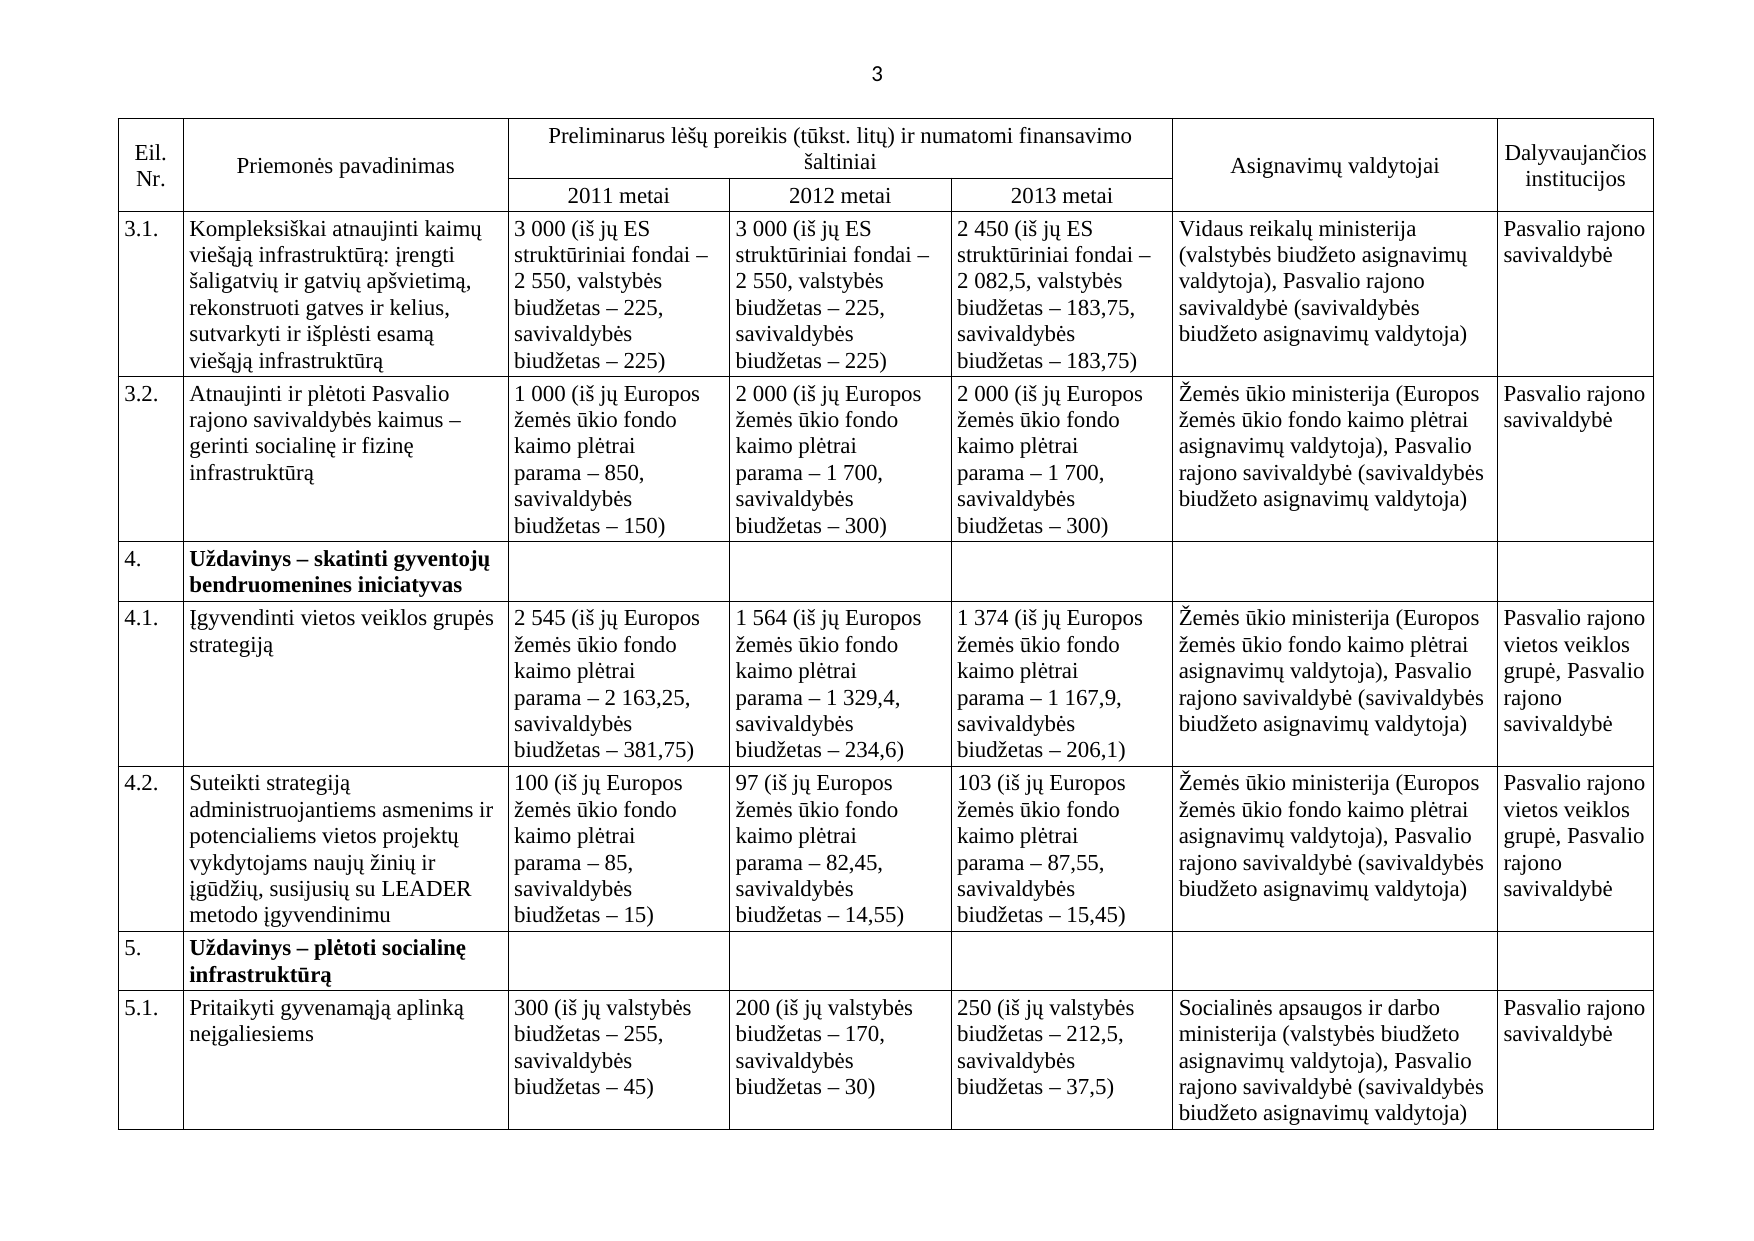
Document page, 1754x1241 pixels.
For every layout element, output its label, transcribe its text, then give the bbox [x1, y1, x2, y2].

table_cell Socialinės apsaugos ir darbo ministerija (valstybės biudžeto asignavimų valdytoja), Pasvalio rajono savivaldybė (savivaldybės biudžeto asignavimų valdytoja) [1173, 991, 1497, 1129]
table_cell [730, 542, 951, 601]
table_cell [1498, 542, 1653, 601]
table_header Asignavimų valdytojai [1173, 119, 1497, 211]
table_cell 2 545 (iš jų Europos žemės ūkio fondo kaimo plėtrai parama – 2 163,25, savivaldybės biudžetas – 381,75) [509, 602, 729, 766]
table_cell 1 564 (iš jų Europos žemės ūkio fondo kaimo plėtrai parama – 1 329,4, savivaldybės biudžetas – 234,6) [730, 602, 951, 766]
table_cell 103 (iš jų Europos žemės ūkio fondo kaimo plėtrai parama – 87,55, savivaldybės biudžetas – 15,45) [952, 767, 1172, 931]
table_cell Žemės ūkio ministerija (Europos žemės ūkio fondo kaimo plėtrai asignavimų valdytoja), Pasvalio rajono savivaldybė (savivaldybės biudžeto asignavimų valdytoja) [1173, 602, 1497, 766]
table_cell [1173, 932, 1497, 990]
table_cell 2012 metai [730, 179, 951, 211]
table_cell Pasvalio rajono savivaldybė [1498, 212, 1653, 376]
table_cell 1 000 (iš jų Europos žemės ūkio fondo kaimo plėtrai parama – 850, savivaldybės biudžetas – 150) [509, 377, 729, 541]
table_cell 2 450 (iš jų ES struktūriniai fondai – 2 082,5, valstybės biudžetas – 183,75, savivaldybės biudžetas – 183,75) [952, 212, 1172, 376]
table_cell 3.1. [119, 212, 183, 376]
table_cell [730, 932, 951, 990]
table_cell 2 000 (iš jų Europos žemės ūkio fondo kaimo plėtrai parama – 1 700, savivaldybės biudžetas – 300) [730, 377, 951, 541]
table_cell 2013 metai [952, 179, 1172, 211]
table_cell [952, 932, 1172, 990]
table_cell 200 (iš jų valstybės biudžetas – 170, savivaldybės biudžetas – 30) [730, 991, 951, 1129]
table_cell Įgyvendinti vietos veiklos grupės strategiją [184, 602, 508, 766]
table_cell 4.1. [119, 602, 183, 766]
table_cell 250 (iš jų valstybės biudžetas – 212,5, savivaldybės biudžetas – 37,5) [952, 991, 1172, 1129]
table_cell 97 (iš jų Europos žemės ūkio fondo kaimo plėtrai parama – 82,45, savivaldybės biudžetas – 14,55) [730, 767, 951, 931]
table_cell [952, 542, 1172, 601]
table_cell 1 374 (iš jų Europos žemės ūkio fondo kaimo plėtrai parama – 1 167,9, savivaldybės biudžetas – 206,1) [952, 602, 1172, 766]
table_cell Kompleksiškai atnaujinti kaimų viešąją infrastruktūrą: įrengti šaligatvių ir gatvių apšvietimą, rekonstruoti gatves ir kelius, sutvarkyti ir išplėsti esamą viešąją infrastruktūrą [184, 212, 508, 376]
table_cell [1173, 542, 1497, 601]
table_header Dalyvaujančios institucijos [1498, 119, 1653, 211]
table_cell 4.2. [119, 767, 183, 931]
table_cell Pritaikyti gyvenamąją aplinką neįgaliesiems [184, 991, 508, 1129]
table_cell Pasvalio rajono savivaldybė [1498, 377, 1653, 541]
table_cell 4. [119, 542, 183, 601]
table_cell 2011 metai [509, 179, 729, 211]
table_cell 2 000 (iš jų Europos žemės ūkio fondo kaimo plėtrai parama – 1 700, savivaldybės biudžetas – 300) [952, 377, 1172, 541]
table_cell Atnaujinti ir plėtoti Pasvalio rajono savivaldybės kaimus – gerinti socialinę ir fizinę infrastruktūrą [184, 377, 508, 541]
table_header Priemonės pavadinimas [184, 119, 508, 211]
table_cell 300 (iš jų valstybės biudžetas – 255, savivaldybės biudžetas – 45) [509, 991, 729, 1129]
table_cell 3.2. [119, 377, 183, 541]
table_cell Žemės ūkio ministerija (Europos žemės ūkio fondo kaimo plėtrai asignavimų valdytoja), Pasvalio rajono savivaldybė (savivaldybės biudžeto asignavimų valdytoja) [1173, 377, 1497, 541]
table_cell 5.1. [119, 991, 183, 1129]
table_cell Pasvalio rajono savivaldybė [1498, 991, 1653, 1129]
table_cell Pasvalio rajono vietos veiklos grupė, Pasvalio rajono savivaldybė [1498, 602, 1653, 766]
table_cell Uždavinys – plėtoti socialinę infrastruktūrą [184, 932, 508, 990]
table_header Preliminarus lėšų poreikis (tūkst. litų) ir numatomi finansavimo šaltiniai [509, 119, 1172, 178]
table_cell 100 (iš jų Europos žemės ūkio fondo kaimo plėtrai parama – 85, savivaldybės biudžetas – 15) [509, 767, 729, 931]
table_cell Uždavinys – skatinti gyventojų bendruomenines iniciatyvas [184, 542, 508, 601]
table_cell 5. [119, 932, 183, 990]
table_header Eil. Nr. [119, 119, 183, 211]
table_cell Pasvalio rajono vietos veiklos grupė, Pasvalio rajono savivaldybė [1498, 767, 1653, 931]
table_cell [509, 542, 729, 601]
table_cell [509, 932, 729, 990]
table_cell Žemės ūkio ministerija (Europos žemės ūkio fondo kaimo plėtrai asignavimų valdytoja), Pasvalio rajono savivaldybė (savivaldybės biudžeto asignavimų valdytoja) [1173, 767, 1497, 931]
table_cell Suteikti strategiją administruojantiems asmenims ir potencialiems vietos projektų vykdytojams naujų žinių ir įgūdžių, susijusių su LEADER metodo įgyvendinimu [184, 767, 508, 931]
table_cell 3 000 (iš jų ES struktūriniai fondai – 2 550, valstybės biudžetas – 225, savivaldybės biudžetas – 225) [730, 212, 951, 376]
table_cell 3 000 (iš jų ES struktūriniai fondai – 2 550, valstybės biudžetas – 225, savivaldybės biudžetas – 225) [509, 212, 729, 376]
table_cell Vidaus reikalų ministerija (valstybės biudžeto asignavimų valdytoja), Pasvalio rajono savivaldybė (savivaldybės biudžeto asignavimų valdytoja) [1173, 212, 1497, 376]
table_cell [1498, 932, 1653, 990]
